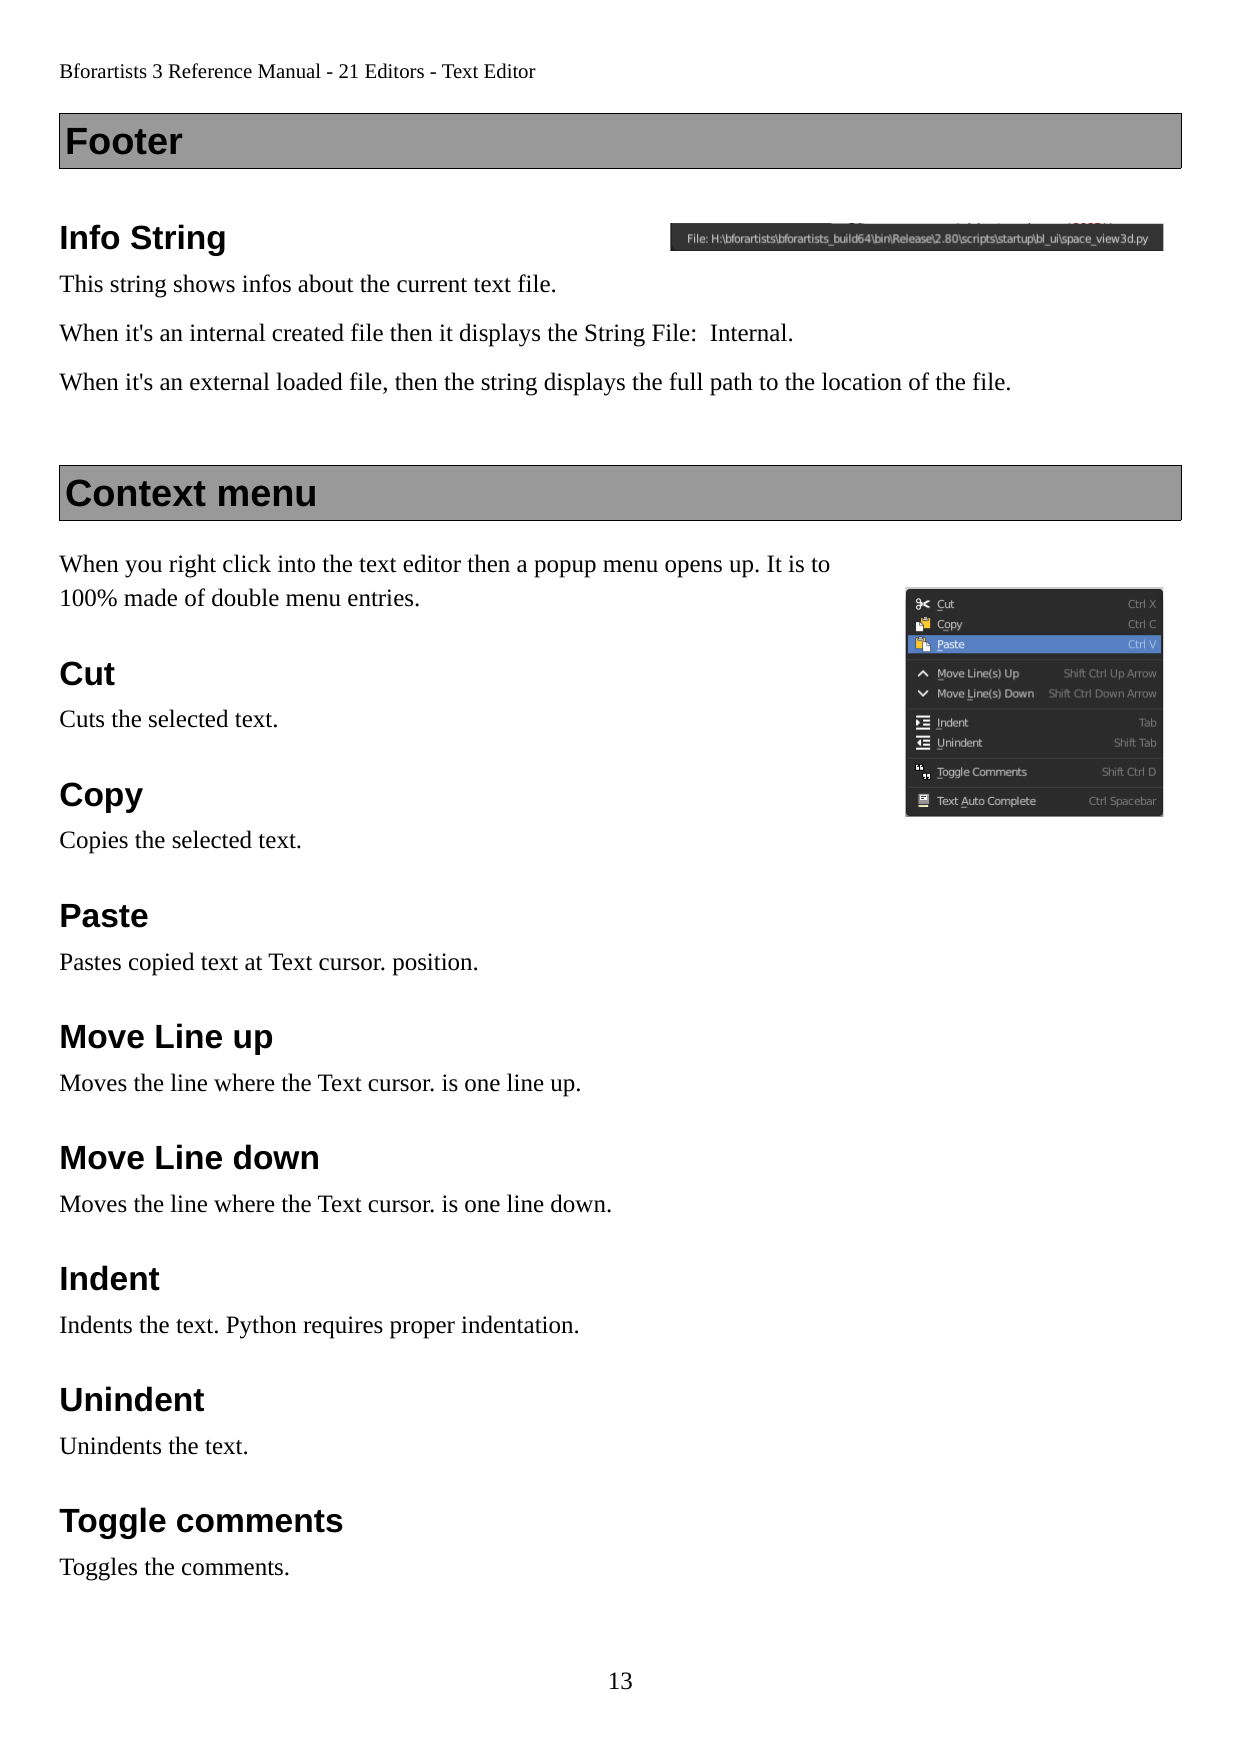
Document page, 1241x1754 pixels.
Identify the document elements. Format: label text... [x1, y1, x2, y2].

table_header Context menu [60, 466, 1181, 520]
subtitle Paste [59, 895, 1181, 934]
text Toggles the comments. [59, 1552, 1181, 1581]
text Indents the text. Python requires proper indentation. [59, 1310, 1181, 1338]
subtitle Unindent [59, 1379, 1181, 1418]
text When it's an internal created file then it displays the String File: Internal. [59, 318, 1181, 346]
text When you right click into the text editor then a popup menu opens up. It is to 100% made of double menu entries. [59, 549, 1181, 612]
text Unindents the text. [59, 1431, 1181, 1459]
subtitle Toggle comments [59, 1501, 1181, 1539]
text [1164, 704, 1181, 733]
text Moves the line where the Text cursor. is one line down. [59, 1189, 1181, 1217]
text Moves the line where the Text cursor. is one line up. [59, 1068, 1181, 1096]
subtitle Move Line down [59, 1137, 1181, 1176]
subtitle [1164, 774, 1181, 813]
picture [905, 587, 1164, 817]
picture [670, 223, 1164, 251]
text Copies the selected text. [59, 826, 1181, 854]
table_header Footer [60, 114, 1181, 168]
subtitle Move Line up [59, 1016, 1181, 1055]
subtitle [1164, 653, 1181, 692]
text This string shows infos about the current text file. [59, 269, 1181, 297]
text When it's an external loaded file, then the string displays the full path to the location of the file. [59, 367, 1181, 396]
subtitle Indent [59, 1258, 1181, 1297]
text Pastes copied text at Text cursor. position. [59, 947, 1181, 975]
text Cuts the selected text. [59, 704, 905, 733]
subtitle Info String [59, 217, 1181, 256]
subtitle Cut [59, 653, 905, 692]
subtitle Copy [59, 774, 905, 813]
